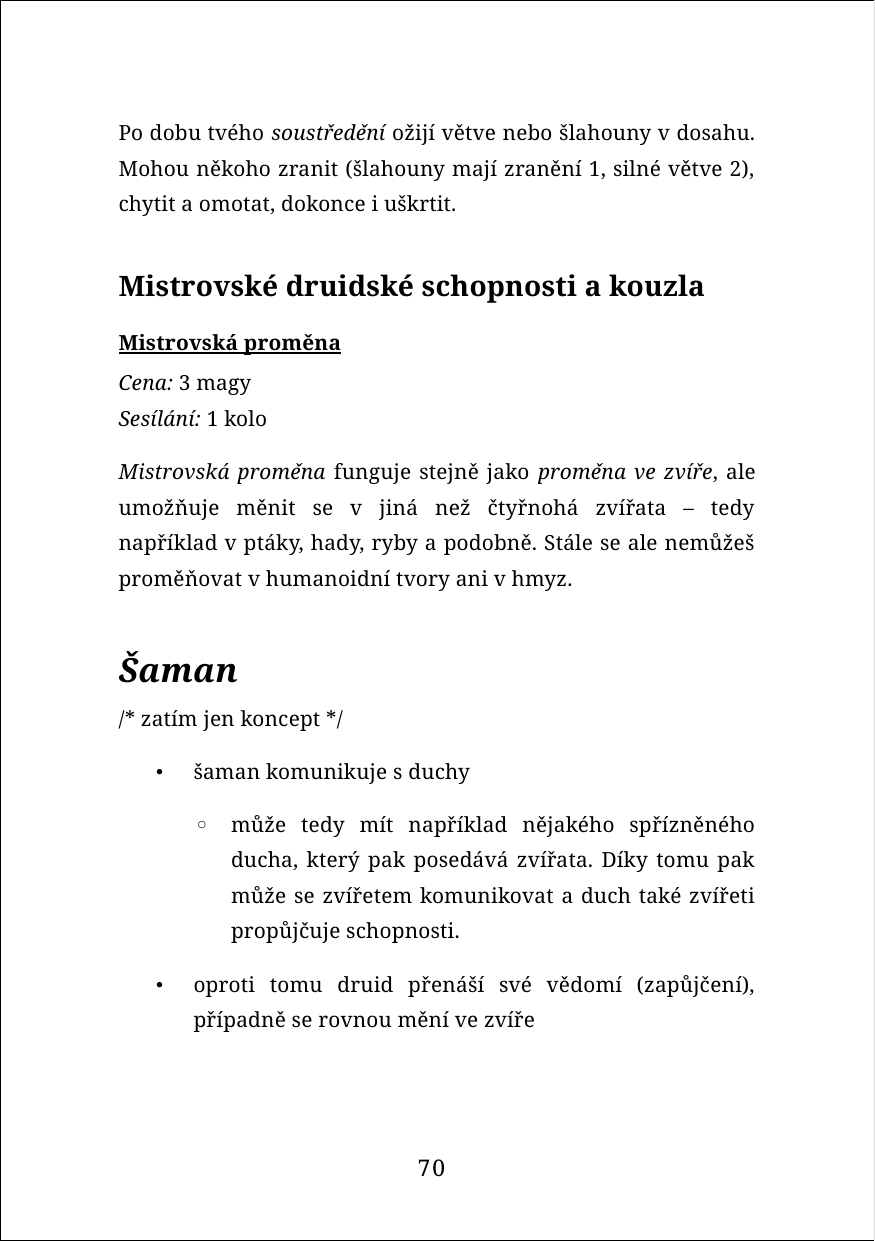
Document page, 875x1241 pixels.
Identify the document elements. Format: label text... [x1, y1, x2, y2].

text /* zatím jen koncept */ [118, 704, 756, 732]
subtitle Mistrovská proměna [118, 328, 756, 357]
subtitle Mistrovské druidské schopnosti a kouzla [118, 266, 756, 304]
subtitle Šaman [118, 646, 756, 692]
list šaman komunikuje s duchy [156, 757, 756, 785]
text Mistrovská proměna funguje stejně jako proměna ve zvíře, ale umožňuje měnit se v jiná než čtyřnohá zvířata – tedy například v ptáky, hady, ryby a podobně. Stále se ale nemůžeš proměňovat v humanoidní tvory ani v hmyz. [118, 457, 756, 592]
list oproti tomu druid přenáší své vědomí (zapůjčení), případně se rovnou mění ve zvíře [156, 970, 756, 1034]
list může tedy mít například nějakého spřízněného ducha, který pak posedává zvířata. Díky tomu pak může se zvířetem komunikovat a duch také zvířeti propůjčuje schopnosti. [193, 810, 756, 945]
text Po dobu tvého soustředění ožijí větve nebo šlahouny v dosahu. Mohou někoho zranit (šlahouny mají zranění 1, silné větve 2), chytit a omotat, dokonce i uškrtit. [118, 118, 756, 218]
text Cena: 3 magy Sesílání: 1 kolo [118, 368, 756, 432]
